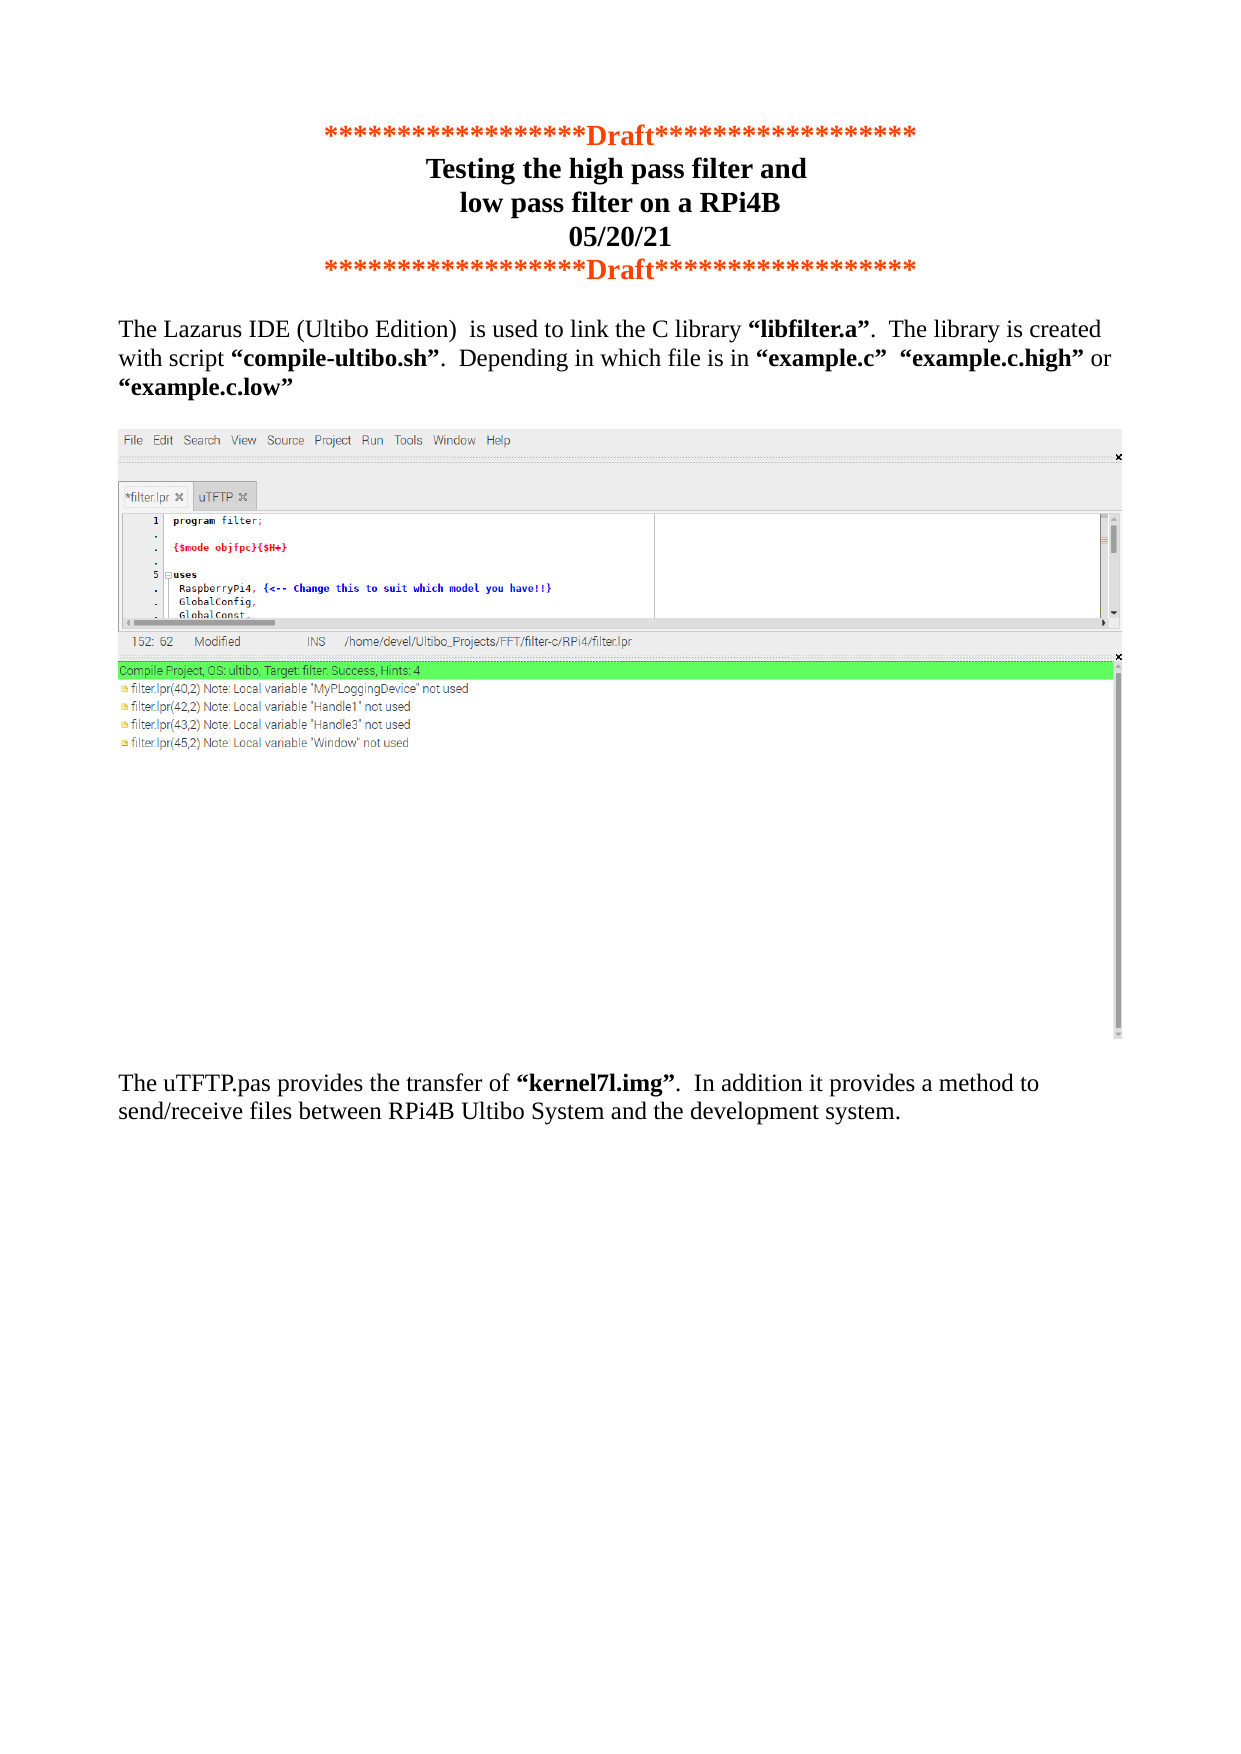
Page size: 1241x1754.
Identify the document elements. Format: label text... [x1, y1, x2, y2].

text 05/20/21 [118, 219, 1122, 252]
text The uTFTP.pas provides the transfer of “kernel7l.img”. In addition it provides a method to send/receive files between RPi4B Ultibo System and the development system. [118, 1068, 1122, 1125]
text ******************Draft****************** [118, 118, 1122, 152]
text low pass filter on a RPi4B [118, 185, 1122, 219]
text Testing the high pass filter and [118, 152, 1122, 185]
text ******************Draft****************** [118, 252, 1122, 286]
picture [118, 429, 1123, 1039]
text The Lazarus IDE (Ultibo Edition) is used to link the C library “libfilter.a”. The library is created with script “compile-ultibo.sh”. Depending in which file is in “example.c” “example.c.high” or “example.c.low” [118, 314, 1122, 401]
